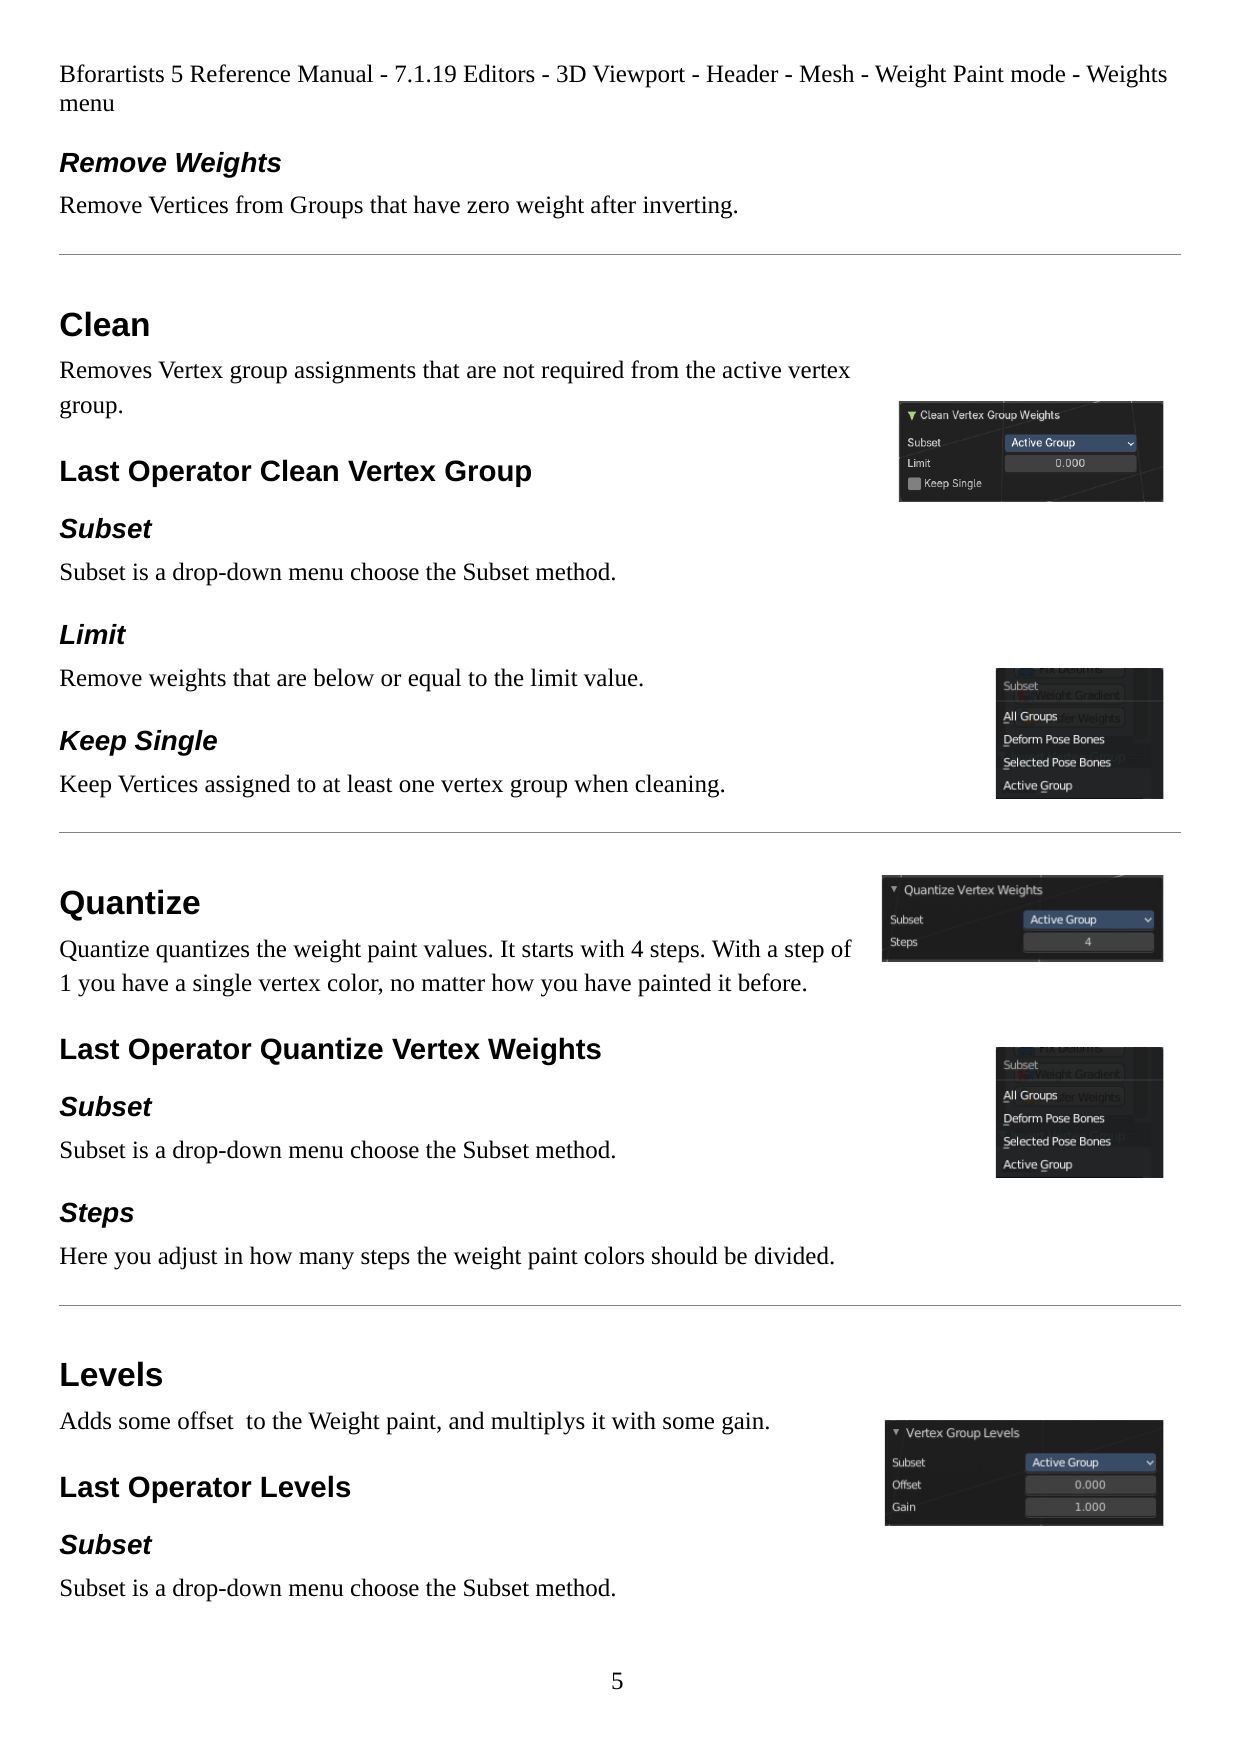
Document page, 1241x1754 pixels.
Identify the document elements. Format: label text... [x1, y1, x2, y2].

subtitle Last Operator Quantize Vertex Weights [59, 1032, 1181, 1066]
text Subset is a drop-down menu choose the Subset method. [59, 1573, 1181, 1602]
text Remove weights that are below or equal to the limit value. [59, 663, 1181, 692]
subtitle [1164, 1091, 1181, 1123]
text Remove Vertices from Groups that have zero weight after inverting. [59, 190, 1181, 219]
subtitle Subset [59, 512, 1181, 544]
subtitle Limit [59, 618, 1181, 650]
text Quantize quantizes the weight paint values. It starts with 4 steps. With a step of 1 you have a single vertex color, no matter how you have painted it before. [59, 934, 1181, 997]
subtitle Last Operator Levels [59, 1470, 884, 1504]
subtitle Keep Single [59, 724, 995, 756]
subtitle Subset [59, 1529, 1181, 1561]
picture [995, 1047, 1164, 1178]
subtitle Subset [59, 1091, 995, 1123]
subtitle Levels [59, 1355, 1181, 1394]
picture [881, 875, 1164, 962]
text Keep Vertices assigned to at least one vertex group when cleaning. [59, 769, 995, 797]
subtitle Steps [59, 1197, 1181, 1229]
text Adds some offset to the Weight paint, and multiplys it with some gain. [59, 1406, 1181, 1435]
subtitle Remove Weights [59, 146, 1181, 178]
text Here you adjust in how many steps the weight paint colors should be divided. [59, 1241, 1181, 1270]
picture [898, 401, 1164, 502]
subtitle [1164, 883, 1181, 921]
subtitle [1164, 1470, 1181, 1504]
text Subset is a drop-down menu choose the Subset method. [59, 1135, 995, 1164]
picture [884, 1420, 1164, 1526]
picture [995, 668, 1164, 799]
text Removes Vertex group assignments that are not required from the active vertex group. [59, 356, 1181, 419]
text Subset is a drop-down menu choose the Subset method. [59, 557, 1181, 586]
subtitle [1164, 724, 1181, 756]
subtitle Last Operator Clean Vertex Group [59, 454, 898, 487]
subtitle Quantize [59, 883, 881, 921]
subtitle Clean [59, 304, 1181, 343]
